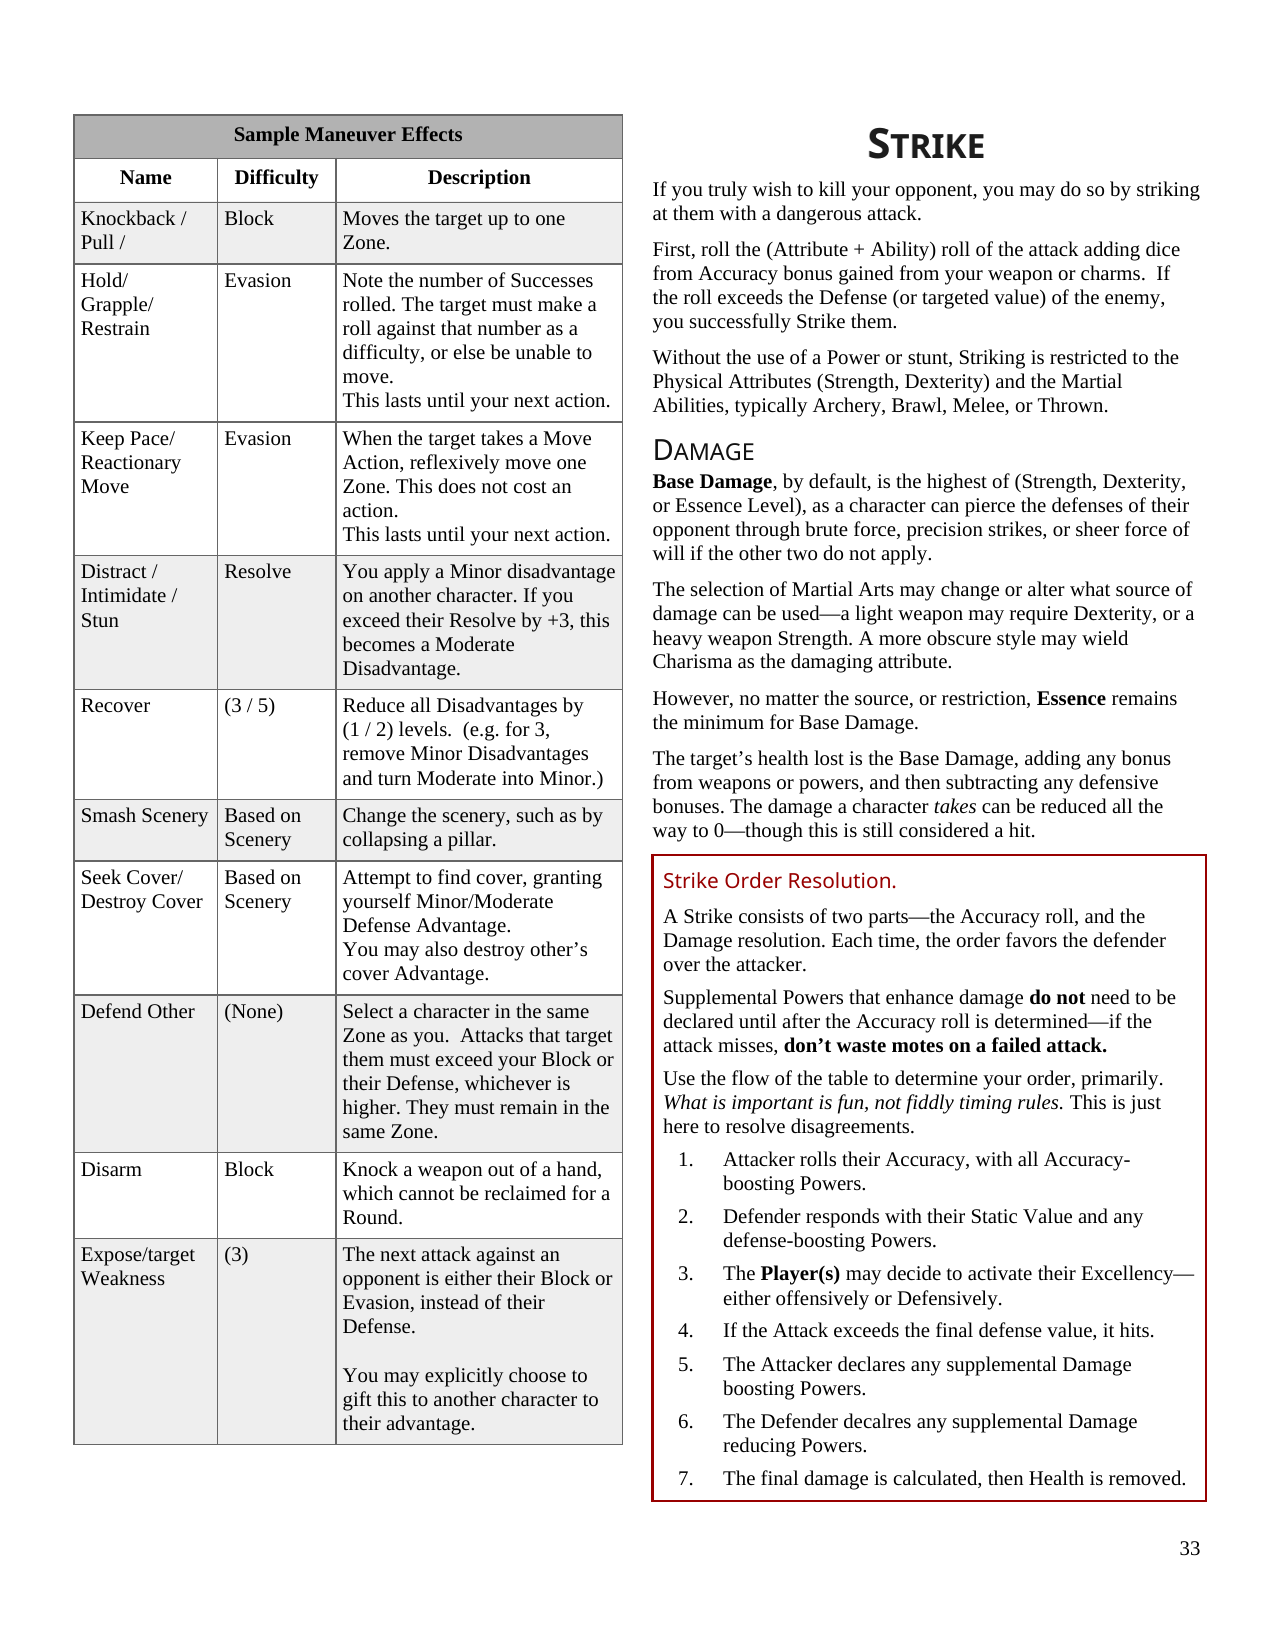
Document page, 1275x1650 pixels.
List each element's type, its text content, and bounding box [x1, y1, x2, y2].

table_cell Based on Scenery [218, 800, 335, 860]
table_cell Description [337, 159, 622, 201]
table_cell Reduce all Disadvantages by (1 / 2) levels. (e.g. for 3, remove Minor Disadvantages and turn Moderate into Minor.) [337, 690, 622, 798]
text Base Damage, by default, is the highest of (Strength, Dexterity, or Essence Level), as a character can pierce the defenses of their opponent through brute force, precision strikes, or sheer force of will if the other two do not apply. [652, 469, 1200, 565]
table_cell Block [218, 1153, 335, 1238]
table_cell Evasion [218, 265, 335, 421]
table_cell Seek Cover/ Destroy Cover [75, 862, 217, 994]
text If you truly wish to kill your opponent, you may do so by striking at them with a dangerous attack. [652, 177, 1200, 225]
table_cell Block [218, 203, 335, 263]
table_cell Hold/ Grapple/ Restrain [75, 265, 217, 421]
table_cell Select a character in the same Zone as you. Attacks that target them must exceed your Block or their Defense, whichever is higher. They must remain in the same Zone. [337, 996, 622, 1152]
table_cell Evasion [218, 423, 335, 555]
table_cell Keep Pace/ Reactionary Move [75, 423, 217, 555]
table_cell Name [75, 159, 217, 201]
table_cell Knockback / Pull / [75, 203, 217, 263]
subtitle Strike [652, 114, 1200, 171]
table_cell Smash Scenery [75, 800, 217, 860]
subtitle Damage [652, 429, 1200, 469]
table_cell Moves the target up to one Zone. [337, 203, 622, 263]
table_cell The next attack against an opponent is either their Block or Evasion, instead of their Defense. You may explicitly choose to gift this to another character to their advantage. [337, 1239, 622, 1444]
table_cell (3) [218, 1239, 335, 1444]
table_cell Recover [75, 690, 217, 798]
table_cell Knock a weapon out of a hand, which cannot be reclaimed for a Round. [337, 1153, 622, 1238]
table_cell Resolve [218, 556, 335, 689]
table_cell Note the number of Successes rolled. The target must make a roll against that number as a difficulty, or else be unable to move. This lasts until your next action. [337, 265, 622, 421]
table_cell You apply a Minor disadvantage on another character. If you exceed their Resolve by +3, this becomes a Moderate Disadvantage. [337, 556, 622, 689]
table_header Strike Order Resolution. A Strike consists of two parts—the Accuracy roll, and the Damage resolution. Each time, the order favors the defender over the attacker. Supplemental Powers that enhance damage do not need to be declared until after the Accuracy roll is determined—if the attack misses, don’t waste motes on a failed attack. Use the flow of the table to determine your order, primarily. What is important is fun, not fiddly timing rules. This is just here to resolve disagreements. Attacker rolls their Accuracy, with all Accuracy-boosting Powers. Defender responds with their Static Value and any defense-boosting Powers. The Player(s) may decide to activate their Excellency—either offensively or Defensively. If the Attack exceeds the final defense value, it hits. The Attacker declares any supplemental Damage boosting Powers. The Defender decalres any supplemental Damage reducing Powers. The final damage is calculated, then Health is removed. [654, 856, 1205, 1500]
table_cell When the target takes a Move Action, reflexively move one Zone. This does not cost an action. This lasts until your next action. [337, 423, 622, 555]
table_cell (3 / 5) [218, 690, 335, 798]
text However, no matter the source, or restriction, Essence remains the minimum for Base Damage. [652, 686, 1200, 734]
table_cell Expose/target Weakness [75, 1239, 217, 1444]
table_cell Disarm [75, 1153, 217, 1238]
table_cell Defend Other [75, 996, 217, 1152]
table_cell Attempt to find cover, granting yourself Minor/Moderate Defense Advantage. You may also destroy other’s cover Advantage. [337, 862, 622, 994]
text The target’s health lost is the Base Damage, adding any bonus from weapons or powers, and then subtracting any defensive bonuses. The damage a character takes can be reduced all the way to 0—though this is still considered a hit. [652, 746, 1200, 842]
text Without the use of a Power or stunt, Striking is restricted to the Physical Attributes (Strength, Dexterity) and the Martial Abilities, typically Archery, Brawl, Melee, or Thrown. [652, 345, 1200, 417]
text First, roll the (Attribute + Ability) roll of the attack adding dice from Accuracy bonus gained from your weapon or charms. If the roll exceeds the Defense (or targeted value) of the enemy, you successfully Strike them. [652, 237, 1200, 333]
text The selection of Martial Arts may change or alter what source of damage can be used—a light weapon may require Dexterity, or a heavy weapon Strength. A more obscure style may wield Charisma as the damaging attribute. [652, 577, 1200, 673]
table_cell (None) [218, 996, 335, 1152]
table_cell Distract / Intimidate / Stun [75, 556, 217, 689]
table_cell Change the scenery, such as by collapsing a pillar. [337, 800, 622, 860]
table_cell Difficulty [218, 159, 335, 201]
table_header Sample Maneuver Effects [75, 116, 622, 158]
table_cell Based on Scenery [218, 862, 335, 994]
